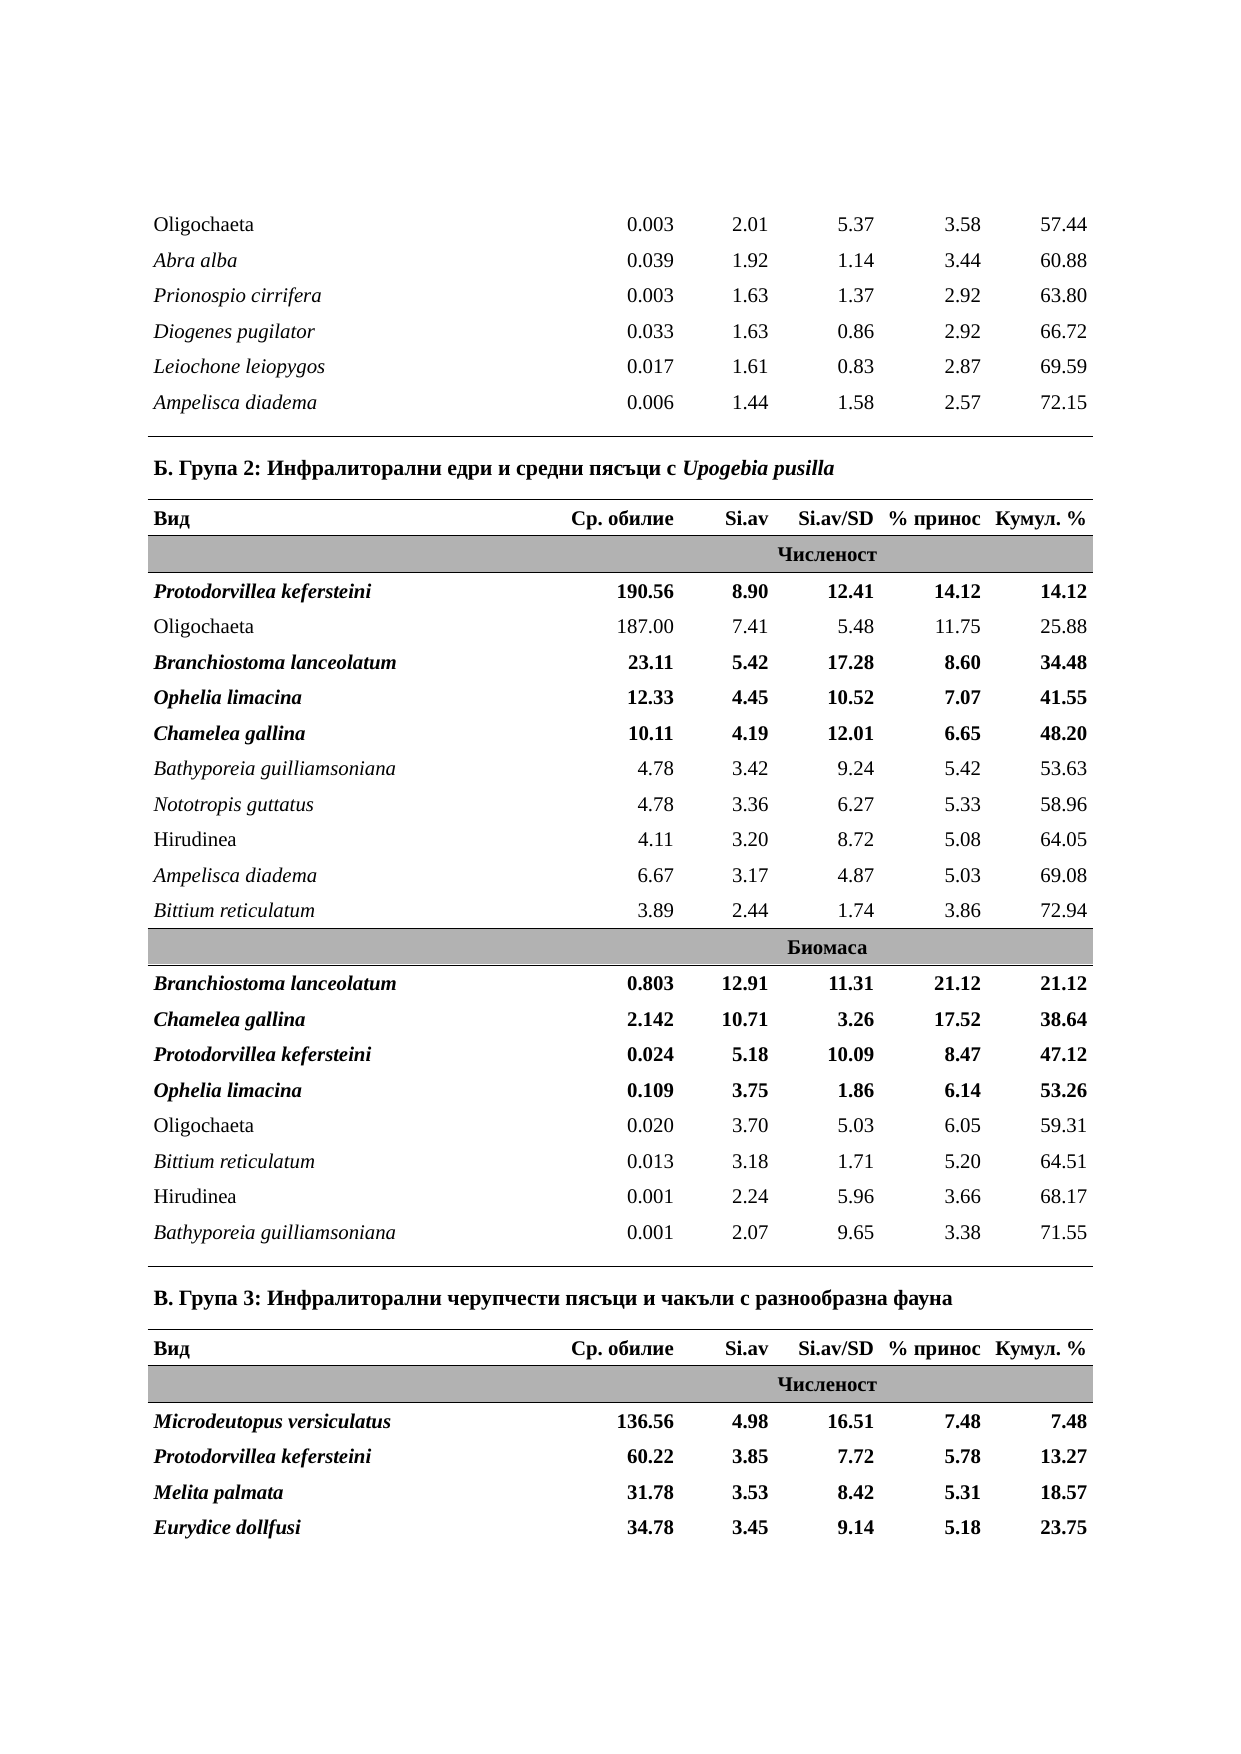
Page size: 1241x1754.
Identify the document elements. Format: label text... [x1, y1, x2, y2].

table_cell 4.87 [774, 857, 879, 892]
table_cell 0.020 [562, 1108, 679, 1143]
table_cell 17.28 [774, 644, 879, 679]
table_cell % принос [880, 1330, 986, 1365]
table_cell 0.017 [562, 349, 679, 384]
table_cell Leiochone leiopygos [148, 349, 562, 384]
table_cell 23.11 [562, 644, 679, 679]
table_cell 2.92 [880, 313, 986, 349]
table_cell [880, 1250, 986, 1266]
table_cell 66.72 [986, 313, 1093, 349]
table_cell 5.18 [880, 1510, 986, 1545]
table_cell 7.07 [880, 679, 986, 715]
table_cell Si.av [679, 1330, 774, 1365]
table_cell 8.60 [880, 644, 986, 679]
table_cell 7.72 [774, 1439, 879, 1474]
table_cell Bathyporeia guilliamsoniana [148, 750, 562, 786]
table_cell 3.86 [880, 893, 986, 928]
table_cell 11.31 [774, 966, 879, 1001]
table_cell 14.12 [986, 573, 1093, 608]
table_cell Ophelia limacina [148, 1072, 562, 1108]
table_cell 17.52 [880, 1001, 986, 1037]
table_cell 3.53 [679, 1474, 774, 1509]
table_cell 21.12 [880, 966, 986, 1001]
table_cell 2.87 [880, 349, 986, 384]
table_cell Ср. обилие [562, 500, 679, 535]
table_cell 0.001 [562, 1179, 679, 1214]
table_cell 2.44 [679, 893, 774, 928]
table_cell 3.18 [679, 1143, 774, 1179]
table_cell 0.003 [562, 278, 679, 313]
table_cell 1.58 [774, 384, 879, 420]
table_cell 3.85 [679, 1439, 774, 1474]
table_cell 3.26 [774, 1001, 879, 1037]
table_cell 2.07 [679, 1214, 774, 1250]
table_cell 8.72 [774, 821, 879, 857]
table_cell 3.58 [880, 207, 986, 242]
table_cell 64.05 [986, 821, 1093, 857]
table_cell Hirudinea [148, 821, 562, 857]
table_cell 2.24 [679, 1179, 774, 1214]
table_cell 5.03 [880, 857, 986, 892]
table_cell 1.44 [679, 384, 774, 420]
table_cell 69.59 [986, 349, 1093, 384]
table_cell 1.71 [774, 1143, 879, 1179]
table_cell 13.27 [986, 1439, 1093, 1474]
table_cell 0.013 [562, 1143, 679, 1179]
table_cell Microdeutopus versiculatus [148, 1403, 562, 1438]
table_cell 2.92 [880, 278, 986, 313]
table_cell 4.78 [562, 786, 679, 821]
table_cell 6.67 [562, 857, 679, 892]
table_cell 3.66 [880, 1179, 986, 1214]
table_cell 1.14 [774, 242, 879, 278]
table_cell 5.20 [880, 1143, 986, 1179]
table_cell 0.033 [562, 313, 679, 349]
table_cell Protodorvillea kefersteini [148, 573, 562, 608]
table_cell 0.803 [562, 966, 679, 1001]
table_cell В. Група 3: Инфралиторални черупчести пясъци и чакъли с разнообразна фауна [148, 1267, 1093, 1329]
table_cell [148, 536, 562, 572]
table_cell 4.11 [562, 821, 679, 857]
table_cell 8.42 [774, 1474, 879, 1509]
table_cell Si.av/SD [774, 1330, 879, 1365]
table_cell 136.56 [562, 1403, 679, 1438]
table_cell 2.01 [679, 207, 774, 242]
table_cell [562, 420, 679, 436]
table_cell 12.01 [774, 715, 879, 750]
table_cell 5.18 [679, 1037, 774, 1072]
table_cell 60.88 [986, 242, 1093, 278]
table_cell Nototropis guttatus [148, 786, 562, 821]
table_cell 41.55 [986, 679, 1093, 715]
table_cell 0.006 [562, 384, 679, 420]
table_cell Ampelisca diadema [148, 857, 562, 892]
table_cell 1.74 [774, 893, 879, 928]
table_cell Eurydice dollfusi [148, 1510, 562, 1545]
table_cell Protodorvillea kefersteini [148, 1037, 562, 1072]
table_cell 8.90 [679, 573, 774, 608]
table_cell 11.75 [880, 608, 986, 644]
table_cell 1.92 [679, 242, 774, 278]
table_cell 5.37 [774, 207, 879, 242]
table_cell Diogenes pugilator [148, 313, 562, 349]
table_cell Численост [562, 1366, 1093, 1402]
table_cell [986, 420, 1093, 436]
table_cell 12.91 [679, 966, 774, 1001]
table_cell 7.48 [986, 1403, 1093, 1438]
table_cell 14.12 [880, 573, 986, 608]
table_cell Bittium reticulatum [148, 1143, 562, 1179]
table_cell 1.61 [679, 349, 774, 384]
table_cell 9.14 [774, 1510, 879, 1545]
table_cell 72.15 [986, 384, 1093, 420]
table_cell 5.78 [880, 1439, 986, 1474]
table_cell 10.71 [679, 1001, 774, 1037]
table_cell Chamelea gallina [148, 1001, 562, 1037]
table_cell [679, 420, 774, 436]
table_cell 58.96 [986, 786, 1093, 821]
table_cell 63.80 [986, 278, 1093, 313]
table_cell 1.63 [679, 278, 774, 313]
table_cell 187.00 [562, 608, 679, 644]
table_cell 18.57 [986, 1474, 1093, 1509]
table_cell 190.56 [562, 573, 679, 608]
table_cell 2.57 [880, 384, 986, 420]
table_cell Oligochaeta [148, 608, 562, 644]
table_cell 3.44 [880, 242, 986, 278]
table_cell Ophelia limacina [148, 679, 562, 715]
table_cell Вид [148, 1330, 562, 1365]
table_cell 72.94 [986, 893, 1093, 928]
table_cell 5.03 [774, 1108, 879, 1143]
table_cell 69.08 [986, 857, 1093, 892]
table_cell 4.98 [679, 1403, 774, 1438]
table_cell 38.64 [986, 1001, 1093, 1037]
table_cell 4.45 [679, 679, 774, 715]
table_cell 59.31 [986, 1108, 1093, 1143]
table_cell 3.70 [679, 1108, 774, 1143]
table_cell 5.42 [880, 750, 986, 786]
table_cell Б. Група 2: Инфралиторални едри и средни пясъци с Upogebia pusilla [148, 437, 1093, 499]
table_cell 5.08 [880, 821, 986, 857]
table_cell [880, 420, 986, 436]
table_cell 48.20 [986, 715, 1093, 750]
table_cell 47.12 [986, 1037, 1093, 1072]
table_cell 6.27 [774, 786, 879, 821]
table_cell [148, 929, 562, 964]
table_cell 10.09 [774, 1037, 879, 1072]
table_cell Melita palmata [148, 1474, 562, 1509]
table_cell 5.33 [880, 786, 986, 821]
table_cell 34.48 [986, 644, 1093, 679]
table_cell Chamelea gallina [148, 715, 562, 750]
table_cell 64.51 [986, 1143, 1093, 1179]
table_cell Si.av/SD [774, 500, 879, 535]
table_cell 53.26 [986, 1072, 1093, 1108]
table_cell 3.75 [679, 1072, 774, 1108]
table_cell 3.38 [880, 1214, 986, 1250]
table_cell [148, 1366, 562, 1402]
table_cell 5.31 [880, 1474, 986, 1509]
table_cell [774, 1250, 879, 1266]
table_cell Вид [148, 500, 562, 535]
table_cell 71.55 [986, 1214, 1093, 1250]
table_cell Protodorvillea kefersteini [148, 1439, 562, 1474]
table_cell Ampelisca diadema [148, 384, 562, 420]
table_cell Abra alba [148, 242, 562, 278]
table_cell Oligochaeta [148, 1108, 562, 1143]
table_cell 5.96 [774, 1179, 879, 1214]
table_cell 21.12 [986, 966, 1093, 1001]
table_cell 10.52 [774, 679, 879, 715]
table_cell Si.av [679, 500, 774, 535]
table_cell 1.86 [774, 1072, 879, 1108]
table_cell 60.22 [562, 1439, 679, 1474]
table_cell 31.78 [562, 1474, 679, 1509]
table_cell [148, 1250, 562, 1266]
table_cell 2.142 [562, 1001, 679, 1037]
table_cell 53.63 [986, 750, 1093, 786]
table_cell 0.003 [562, 207, 679, 242]
table_cell 4.19 [679, 715, 774, 750]
table_cell 0.109 [562, 1072, 679, 1108]
table_cell 68.17 [986, 1179, 1093, 1214]
table_cell Branchiostoma lanceolatum [148, 966, 562, 1001]
table_cell 12.41 [774, 573, 879, 608]
table_cell 1.63 [679, 313, 774, 349]
table_cell 6.65 [880, 715, 986, 750]
table_cell 5.42 [679, 644, 774, 679]
table_cell 9.65 [774, 1214, 879, 1250]
table_cell 7.41 [679, 608, 774, 644]
table_cell [774, 420, 879, 436]
table_cell 23.75 [986, 1510, 1093, 1545]
table_cell 9.24 [774, 750, 879, 786]
table_cell % принос [880, 500, 986, 535]
table_cell Hirudinea [148, 1179, 562, 1214]
table_cell Prionospio cirrifera [148, 278, 562, 313]
table_cell 5.48 [774, 608, 879, 644]
table_cell 6.05 [880, 1108, 986, 1143]
table_cell Кумул. % [986, 500, 1093, 535]
table_cell 3.20 [679, 821, 774, 857]
table_cell 3.89 [562, 893, 679, 928]
table_cell Bittium reticulatum [148, 893, 562, 928]
table_cell 16.51 [774, 1403, 879, 1438]
table_cell Ср. обилие [562, 1330, 679, 1365]
table_cell 25.88 [986, 608, 1093, 644]
table_cell 0.024 [562, 1037, 679, 1072]
table_cell 3.45 [679, 1510, 774, 1545]
table_cell Кумул. % [986, 1330, 1093, 1365]
table_cell 34.78 [562, 1510, 679, 1545]
table_cell 6.14 [880, 1072, 986, 1108]
table_cell 0.039 [562, 242, 679, 278]
table_cell 3.42 [679, 750, 774, 786]
table_cell [562, 1250, 679, 1266]
table_cell 1.37 [774, 278, 879, 313]
table_cell [148, 420, 562, 436]
table_cell 3.17 [679, 857, 774, 892]
table_cell 10.11 [562, 715, 679, 750]
table_cell 4.78 [562, 750, 679, 786]
table_cell 57.44 [986, 207, 1093, 242]
table_cell Биомаса [562, 929, 1093, 964]
table_cell 0.001 [562, 1214, 679, 1250]
table_cell 12.33 [562, 679, 679, 715]
table_cell Bathyporeia guilliamsoniana [148, 1214, 562, 1250]
table_cell 0.83 [774, 349, 879, 384]
table_cell [986, 1250, 1093, 1266]
table_cell 0.86 [774, 313, 879, 349]
table_cell 3.36 [679, 786, 774, 821]
table_cell Branchiostoma lanceolatum [148, 644, 562, 679]
table_cell 8.47 [880, 1037, 986, 1072]
table_cell [679, 1250, 774, 1266]
table_cell 7.48 [880, 1403, 986, 1438]
table_cell Oligochaeta [148, 207, 562, 242]
table_cell Численост [562, 536, 1093, 572]
